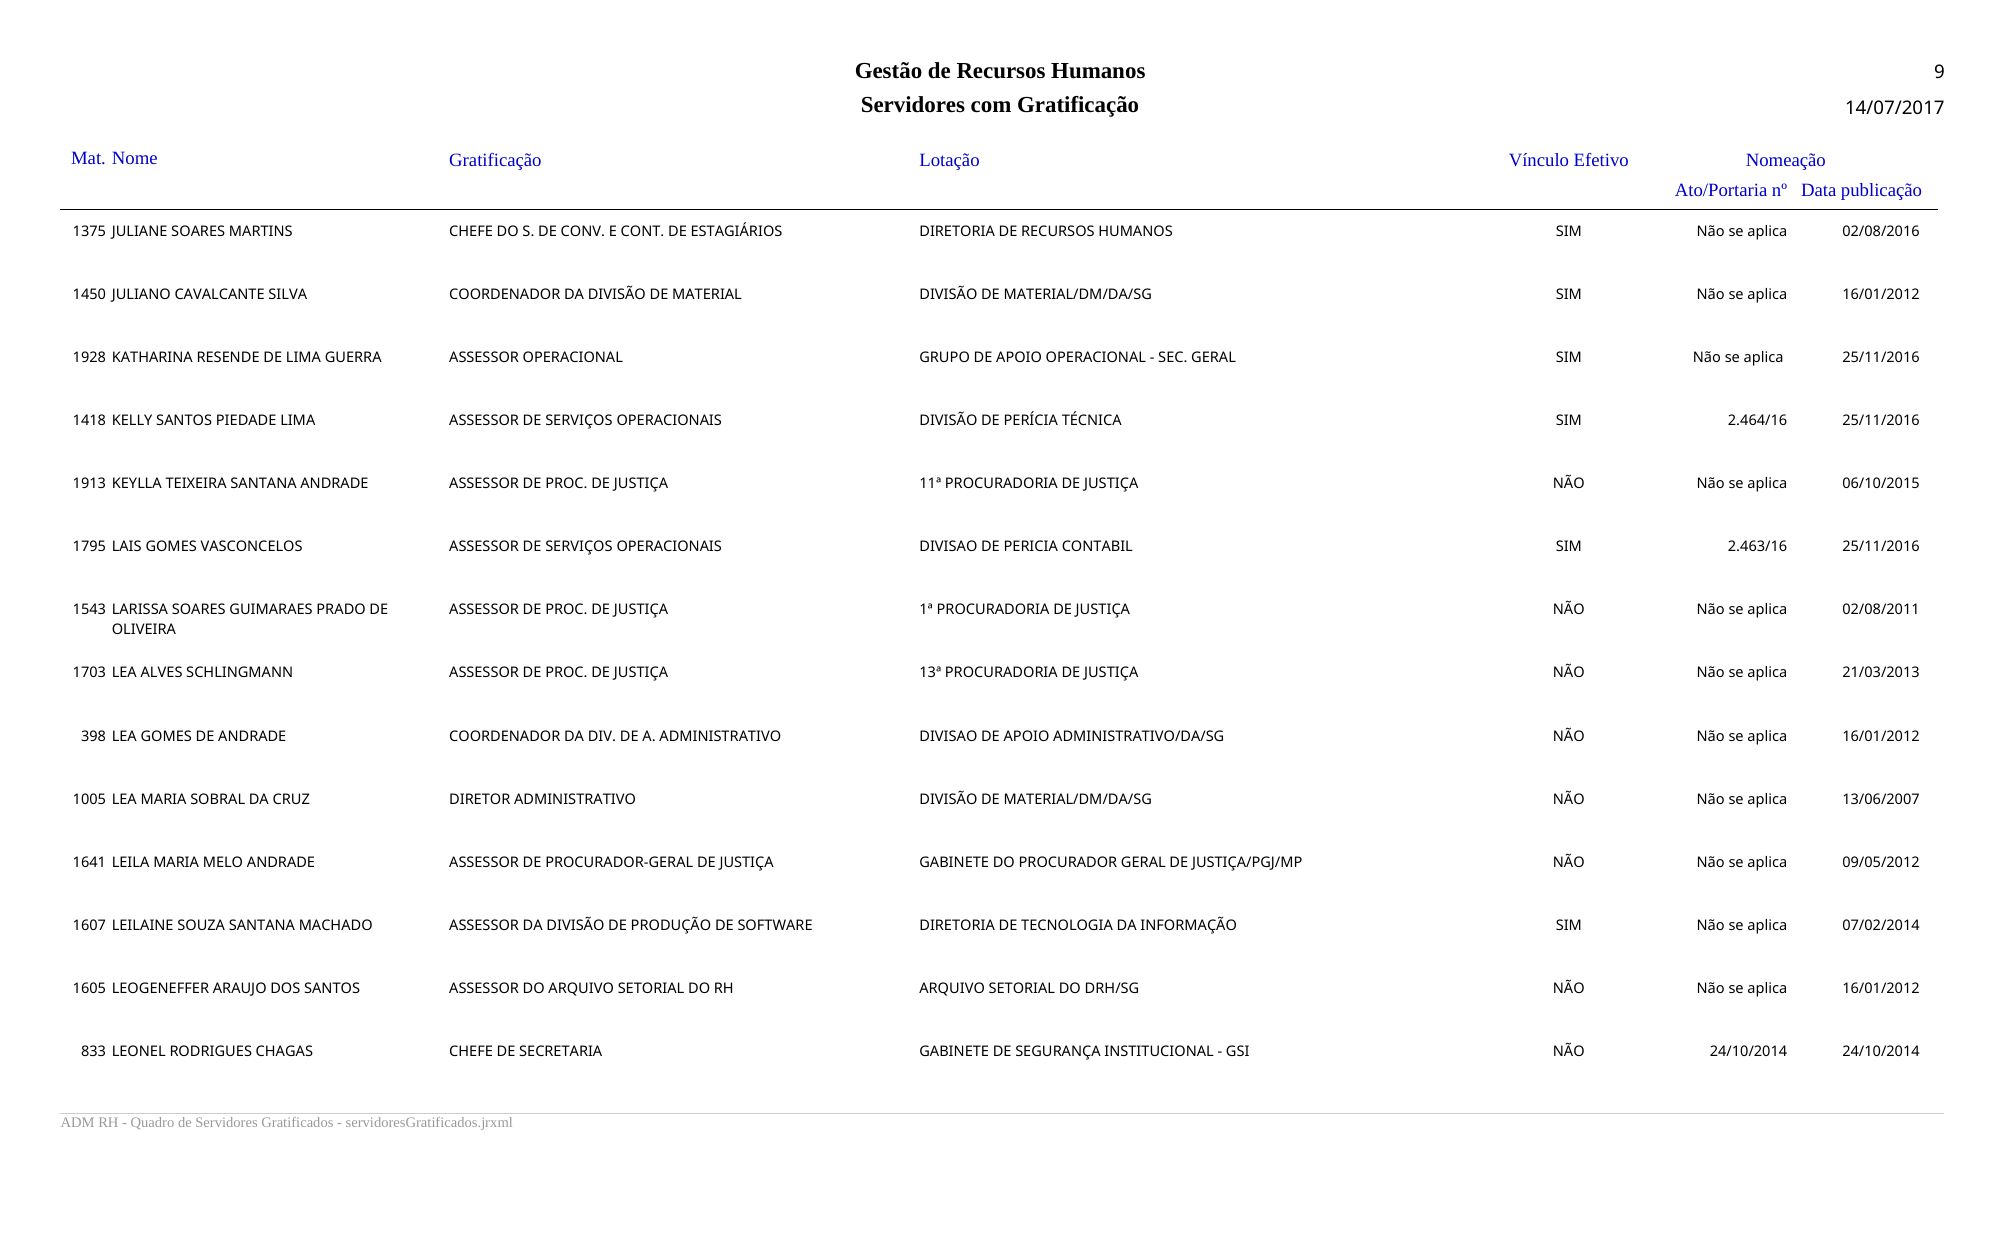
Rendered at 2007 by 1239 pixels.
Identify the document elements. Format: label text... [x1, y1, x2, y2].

table_cell Gestão de Recursos Humanos [213, 57, 1787, 85]
table_cell [440, 312, 449, 326]
table_cell Não se aplica [1649, 662, 1787, 691]
table_cell [1642, 725, 1649, 754]
table_cell [440, 831, 449, 848]
table_cell [440, 515, 449, 533]
table_cell 14/07/2017 [1790, 95, 1944, 123]
table_cell [1486, 473, 1495, 501]
table_cell DIVISÃO DE MATERIAL/DM/DA/SG [919, 284, 1486, 343]
table_cell [1642, 284, 1649, 312]
table_cell DIVISÃO DE MATERIAL/DM/DA/SG [919, 789, 1486, 848]
table_cell [910, 754, 919, 767]
table_cell SIM [1495, 220, 1642, 262]
table_cell [910, 852, 919, 880]
table_cell 24/10/2014 [1649, 1041, 1787, 1069]
table_cell [106, 725, 112, 754]
table_cell Não se aplica [1649, 347, 1787, 375]
table_cell [1920, 789, 2007, 817]
table_cell [1787, 852, 1792, 880]
table_cell [1920, 1041, 2007, 1069]
table_cell [440, 1070, 449, 1083]
table_cell [0, 249, 112, 262]
table_cell Nomeação [1649, 149, 1922, 178]
table_cell DIVISÃO DE PERÍCIA TÉCNICA [919, 410, 1486, 470]
table_cell [910, 789, 919, 817]
table_cell 13ª PROCURADORIA DE JUSTIÇA [919, 662, 1486, 722]
table_cell [1642, 438, 2007, 452]
table_cell Não se aplica [1649, 725, 1787, 754]
table_cell [910, 347, 919, 375]
table_cell [0, 978, 9, 1006]
table_cell [1920, 599, 2007, 628]
table_cell [106, 347, 112, 375]
table_cell [1787, 662, 1792, 691]
table_cell Não se aplica [1649, 220, 1787, 249]
table_cell [1486, 565, 1495, 578]
table_cell [1787, 915, 1792, 943]
table_cell [440, 578, 449, 596]
table_cell [1642, 249, 2007, 262]
table_cell 09/05/2012 [1793, 852, 1919, 880]
table_cell [910, 578, 919, 596]
table_cell [440, 691, 449, 704]
table_cell Não se aplica [1649, 978, 1787, 1006]
table_cell [1642, 1070, 2007, 1083]
table_cell [1787, 220, 1792, 249]
table_cell [910, 641, 919, 659]
table_cell [0, 389, 112, 407]
table_cell [0, 95, 213, 123]
table_cell [1486, 347, 1495, 375]
table_cell 16/01/2012 [1793, 978, 1919, 1006]
table_cell [1486, 410, 1495, 438]
table_cell [1486, 704, 2007, 722]
table_cell [1486, 978, 1495, 1006]
table_cell 1703 [9, 662, 106, 691]
table_cell [1642, 375, 2007, 389]
table_cell [1642, 662, 1649, 691]
table_cell [1920, 852, 2007, 880]
table_cell [910, 249, 919, 262]
table_cell Não se aplica [1649, 789, 1787, 817]
table_cell ASSESSOR DA DIVISÃO DE PRODUÇÃO DE SOFTWARE [449, 915, 910, 975]
table_cell [1486, 501, 1495, 515]
table_cell [1642, 1041, 1649, 1069]
table_cell [910, 263, 919, 280]
table_cell [440, 894, 449, 912]
table_cell [1945, 59, 2007, 85]
table_cell [0, 578, 112, 596]
table_cell [910, 817, 919, 831]
table_cell 1795 [9, 536, 106, 564]
table_cell 16/01/2012 [1793, 284, 1919, 312]
table_cell [1945, 95, 2007, 123]
table_cell [1642, 754, 2007, 767]
table_cell [0, 628, 112, 641]
table_cell DIVISAO DE PERICIA CONTABIL [919, 536, 1486, 596]
table_cell 25/11/2016 [1793, 536, 1919, 564]
table_cell [1920, 662, 2007, 691]
table_cell [1642, 852, 1649, 880]
table_cell [1486, 599, 1495, 628]
table_cell [1642, 691, 2007, 704]
table_cell GRUPO DE APOIO OPERACIONAL - SEC. GERAL [919, 347, 1486, 407]
table_cell ASSESSOR DE PROC. DE JUSTIÇA [449, 662, 910, 722]
table_cell JULIANE SOARES MARTINS [112, 220, 440, 280]
table_cell [1486, 691, 1495, 704]
table_cell [440, 641, 449, 659]
table_cell [1787, 473, 1792, 501]
table_cell [440, 473, 449, 501]
table_cell [0, 284, 9, 312]
table_cell [440, 438, 449, 452]
table_cell LAIS GOMES VASCONCELOS [112, 536, 440, 596]
table_cell [0, 1041, 9, 1069]
table_cell [1642, 1006, 2007, 1020]
table_cell [1486, 1041, 1495, 1069]
table_cell [1642, 220, 1649, 249]
table_cell [910, 501, 919, 515]
table_cell NÃO [1495, 599, 1642, 641]
table_cell [1486, 515, 2007, 533]
table_cell [440, 263, 449, 280]
table_cell [1486, 452, 2007, 470]
table_cell [1787, 284, 1792, 312]
table_cell 16/01/2012 [1793, 725, 1919, 754]
table_cell [1486, 628, 1495, 641]
table_cell [1486, 831, 2007, 848]
table_cell [1642, 149, 1649, 177]
table_cell [1486, 578, 2007, 596]
table_cell [1486, 768, 2007, 785]
table_cell [1486, 943, 1495, 957]
table_header Mat. [44, 147, 106, 177]
table_cell 1375 [9, 220, 106, 249]
table_cell [440, 536, 449, 564]
table_cell [440, 347, 449, 375]
table_cell [440, 628, 449, 641]
table_cell 1928 [9, 347, 106, 375]
table_cell [1486, 375, 1495, 389]
table_cell KELLY SANTOS PIEDADE LIMA [112, 410, 440, 470]
table_cell [0, 438, 112, 452]
table_cell [910, 389, 919, 407]
table_cell ASSESSOR DE SERVIÇOS OPERACIONAIS [449, 410, 910, 470]
table_cell KEYLLA TEIXEIRA SANTANA ANDRADE [112, 473, 440, 533]
table_cell [0, 220, 9, 249]
table_cell [0, 149, 44, 177]
table_cell [1486, 1070, 1495, 1083]
table_cell [0, 179, 1649, 208]
table_cell Não se aplica [1649, 852, 1787, 880]
table_cell Não se aplica [1649, 599, 1787, 628]
table_cell [440, 1041, 449, 1069]
table_cell NÃO [1495, 852, 1642, 894]
table_cell 25/11/2016 [1793, 347, 1919, 375]
table_cell [106, 220, 112, 249]
table_cell 06/10/2015 [1793, 473, 1919, 501]
table_cell [106, 852, 112, 880]
table_cell LEILA MARIA MELO ANDRADE [112, 852, 440, 912]
table_cell LEONEL RODRIGUES CHAGAS [112, 1041, 440, 1101]
table_cell [440, 789, 449, 817]
table_cell DIRETOR ADMINISTRATIVO [449, 789, 910, 848]
table_cell COORDENADOR DA DIV. DE A. ADMINISTRATIVO [449, 725, 910, 785]
table_cell [106, 662, 112, 691]
table_cell [910, 662, 919, 691]
table_cell [1787, 347, 1792, 375]
table_cell [1920, 284, 2007, 312]
table_cell [1486, 957, 2007, 975]
table_cell [1787, 410, 1792, 438]
table_cell [910, 1083, 919, 1101]
table_cell [1642, 473, 1649, 501]
table_cell [440, 725, 449, 754]
table_cell [910, 452, 919, 470]
table_cell [910, 691, 919, 704]
table_cell [910, 375, 919, 389]
table_cell [106, 599, 112, 628]
table_cell [1787, 599, 1792, 628]
table_header Nome [112, 147, 199, 177]
table_cell [440, 704, 449, 722]
table_cell [1642, 347, 1649, 375]
table_cell [1642, 501, 2007, 515]
table_cell [1642, 628, 2007, 641]
table_cell KATHARINA RESENDE DE LIMA GUERRA [112, 347, 440, 407]
table_cell [1486, 725, 1495, 754]
table_cell [440, 1083, 449, 1101]
table_cell [910, 438, 919, 452]
table_cell [1486, 1083, 2007, 1101]
table_cell [440, 565, 449, 578]
table_cell [1486, 1020, 2007, 1038]
table_cell [910, 1070, 919, 1083]
table_cell Não se aplica [1649, 473, 1787, 501]
table_cell [1642, 880, 2007, 894]
table_cell [1642, 312, 2007, 326]
table_cell [440, 501, 449, 515]
table_cell [910, 831, 919, 848]
table_cell [1486, 312, 1495, 326]
table_cell [0, 59, 213, 85]
table_cell [0, 831, 112, 848]
table_cell [1486, 915, 1495, 943]
table_cell [1486, 389, 2007, 407]
table_cell [0, 704, 112, 722]
table_cell [1642, 817, 2007, 831]
table_cell [1486, 263, 2007, 280]
table_header [0, 0, 2007, 57]
table_cell [0, 410, 9, 438]
table_cell [0, 263, 112, 280]
table_cell [1486, 852, 1495, 880]
table_cell GABINETE DO PROCURADOR GERAL DE JUSTIÇA/PGJ/MP [919, 852, 1486, 912]
table_cell [106, 1041, 112, 1069]
table_cell Servidores com Gratificação [213, 91, 1787, 123]
table_cell [0, 565, 112, 578]
table_cell [1920, 536, 2007, 564]
table_cell [0, 1083, 112, 1101]
table_cell 2.463/16 [1649, 536, 1787, 564]
table_cell [0, 943, 112, 957]
table_cell [0, 641, 112, 659]
table_cell SIM [1495, 284, 1642, 326]
table_cell ASSESSOR DE SERVIÇOS OPERACIONAIS [449, 536, 910, 596]
table_cell [0, 725, 9, 754]
table_cell 1005 [9, 789, 106, 817]
table_cell [1920, 473, 2007, 501]
table_cell [0, 915, 9, 943]
table_cell SIM [1495, 915, 1642, 957]
table_cell LEILAINE SOUZA SANTANA MACHADO [112, 915, 440, 975]
table_cell 398 [9, 725, 106, 754]
table_cell [910, 768, 919, 785]
table_cell [1922, 179, 2007, 208]
table_cell [910, 957, 919, 975]
table_cell ASSESSOR DO ARQUIVO SETORIAL DO RH [449, 978, 910, 1038]
table_cell 1607 [9, 915, 106, 943]
table_cell 02/08/2016 [1793, 220, 1919, 249]
table_cell ASSESSOR DE PROC. DE JUSTIÇA [449, 599, 910, 659]
table_cell [910, 326, 919, 343]
table_cell [106, 149, 112, 177]
table_cell [0, 852, 9, 880]
table_cell [1486, 894, 2007, 912]
table_cell [910, 628, 919, 641]
table_cell [0, 347, 9, 375]
table_cell [1922, 149, 2007, 177]
table_cell SIM [1495, 536, 1642, 578]
table_cell [1920, 725, 2007, 754]
table_cell ADM RH - Quadro de Servidores Gratificados - servidoresGratificados.jrxml [60, 1114, 1944, 1137]
table_cell [1486, 1006, 1495, 1020]
table_cell [910, 894, 919, 912]
table_cell NÃO [1495, 789, 1642, 831]
table_cell [0, 817, 112, 831]
table_cell [440, 915, 449, 943]
table_cell [440, 1020, 449, 1038]
table_cell [106, 536, 112, 564]
table_cell [910, 1020, 919, 1038]
table_cell [0, 1101, 2007, 1113]
table_cell [0, 1113, 60, 1137]
table_cell [910, 1006, 919, 1020]
table_cell [1642, 943, 2007, 957]
table_cell [440, 284, 449, 312]
table_cell [1642, 410, 1649, 438]
table_cell [1920, 915, 2007, 943]
table_cell [1787, 725, 1792, 754]
table_cell [440, 452, 449, 470]
table_cell NÃO [1495, 1041, 1642, 1083]
table_cell 21/03/2013 [1793, 662, 1919, 691]
table_cell [910, 915, 919, 943]
table_cell [0, 768, 112, 785]
table_cell [106, 410, 112, 438]
table_cell [910, 880, 919, 894]
table_cell [1787, 1041, 1792, 1069]
table_cell DIVISAO DE APOIO ADMINISTRATIVO/DA/SG [919, 725, 1486, 785]
table_cell [0, 473, 9, 501]
table_cell [0, 789, 9, 817]
table_cell [0, 123, 2007, 147]
table_cell [1486, 641, 2007, 659]
table_cell LEA MARIA SOBRAL DA CRUZ [112, 789, 440, 848]
table_cell [910, 312, 919, 326]
table_cell [106, 789, 112, 817]
table_cell [1486, 220, 1495, 249]
table_cell [1787, 789, 1792, 817]
table_cell Não se aplica [1649, 915, 1787, 943]
table_cell [1642, 599, 1649, 628]
table_cell 11ª PROCURADORIA DE JUSTIÇA [919, 473, 1486, 533]
table_cell DIRETORIA DE RECURSOS HUMANOS [919, 220, 1486, 280]
table_cell 02/08/2011 [1793, 599, 1919, 628]
table_cell LEOGENEFFER ARAUJO DOS SANTOS [112, 978, 440, 1038]
table_cell [910, 725, 919, 754]
table_cell ASSESSOR OPERACIONAL [449, 347, 910, 407]
table_cell [0, 536, 9, 564]
table_cell NÃO [1495, 978, 1642, 1020]
table_cell [1486, 662, 1495, 691]
table_cell [0, 957, 112, 975]
table_cell [1486, 754, 1495, 767]
table_cell SIM [1495, 347, 1642, 389]
table_cell [440, 957, 449, 975]
table_cell NÃO [1495, 725, 1642, 767]
table_cell 24/10/2014 [1793, 1041, 1919, 1069]
table_cell Vínculo Efetivo [1495, 149, 1642, 178]
table_cell 1605 [9, 978, 106, 1006]
table_cell [0, 1020, 112, 1038]
table_cell [910, 284, 919, 312]
table_cell 1450 [9, 284, 106, 312]
table_cell [1486, 789, 1495, 817]
table_cell [440, 389, 449, 407]
table_cell 9 [1790, 59, 1944, 85]
table_cell [1787, 978, 1792, 1006]
table_cell [0, 515, 112, 533]
table_cell 25/11/2016 [1793, 410, 1919, 438]
table_cell CHEFE DO S. DE CONV. E CONT. DE ESTAGIÁRIOS [449, 220, 910, 280]
table_cell JULIANO CAVALCANTE SILVA [112, 284, 440, 343]
table_cell [440, 852, 449, 880]
table_cell [1642, 565, 2007, 578]
table_cell [1486, 536, 1495, 564]
table_cell [440, 410, 449, 438]
table_cell 1543 [9, 599, 106, 628]
table_cell Ato/Portaria nº [1649, 179, 1787, 208]
table_cell LARISSA SOARES GUIMARAES PRADO DE OLIVEIRA [112, 599, 440, 659]
table_cell [440, 249, 449, 262]
table_cell [440, 662, 449, 691]
table_cell [106, 473, 112, 501]
table_cell [440, 599, 449, 628]
table_cell [910, 943, 919, 957]
table_cell NÃO [1495, 662, 1642, 704]
table_cell [1486, 326, 2007, 343]
table_cell NÃO [1495, 473, 1642, 515]
table_cell [440, 880, 449, 894]
table_cell [1486, 249, 1495, 262]
table_cell ARQUIVO SETORIAL DO DRH/SG [919, 978, 1486, 1038]
table_cell [199, 149, 449, 177]
table_cell 07/02/2014 [1793, 915, 1919, 943]
table_cell [910, 515, 919, 533]
table_cell 1913 [9, 473, 106, 501]
table_cell [0, 211, 2007, 220]
table_cell [106, 978, 112, 1006]
table_cell [440, 375, 449, 389]
table_cell 13/06/2007 [1793, 789, 1919, 817]
table_cell [910, 149, 919, 177]
table_cell [0, 754, 112, 767]
table_cell [1486, 149, 1495, 177]
table_cell 1418 [9, 410, 106, 438]
table_cell [440, 817, 449, 831]
table_cell [0, 375, 112, 389]
table_cell [0, 326, 112, 343]
table_cell [440, 220, 449, 249]
table_cell [0, 85, 2007, 91]
table_cell [0, 1070, 112, 1083]
table_cell [1787, 536, 1792, 564]
table_cell [440, 943, 449, 957]
table_cell [440, 768, 449, 785]
table_cell [1642, 915, 1649, 943]
table_cell Não se aplica [1649, 284, 1787, 312]
table_cell [1486, 284, 1495, 312]
table_cell [910, 978, 919, 1006]
table_cell CHEFE DE SECRETARIA [449, 1041, 910, 1101]
table_cell [0, 880, 112, 894]
table_cell [0, 452, 112, 470]
table_cell [910, 599, 919, 628]
table_cell [1642, 536, 1649, 564]
table_cell Lotação [919, 149, 1486, 178]
table_cell [1486, 438, 1495, 452]
table_cell [0, 1006, 112, 1020]
table_cell [0, 599, 9, 628]
table_cell ASSESSOR DE PROCURADOR-GERAL DE JUSTIÇA [449, 852, 910, 912]
table_cell [910, 473, 919, 501]
table_cell 833 [9, 1041, 106, 1069]
table_cell Data publicação [1787, 179, 1922, 208]
table_cell SIM [1495, 410, 1642, 452]
table_cell DIRETORIA DE TECNOLOGIA DA INFORMAÇÃO [919, 915, 1486, 975]
table_cell [1945, 1113, 2007, 1137]
table_cell [1486, 880, 1495, 894]
table_cell [0, 312, 112, 326]
table_cell 1641 [9, 852, 106, 880]
table_cell [0, 501, 112, 515]
table_cell [910, 536, 919, 564]
table_cell [1920, 978, 2007, 1006]
table_cell [440, 1006, 449, 1020]
table_cell Gratificação [449, 149, 910, 178]
table_cell [0, 894, 112, 912]
table_cell [1920, 410, 2007, 438]
table_cell [1920, 347, 2007, 375]
table_cell [910, 220, 919, 249]
table_cell [0, 662, 9, 691]
table_cell [910, 565, 919, 578]
table_cell 2.464/16 [1649, 410, 1787, 438]
table_cell ASSESSOR DE PROC. DE JUSTIÇA [449, 473, 910, 533]
table_cell [440, 978, 449, 1006]
table_cell [910, 704, 919, 722]
table_cell [106, 284, 112, 312]
table_cell [910, 410, 919, 438]
table_cell 1ª PROCURADORIA DE JUSTIÇA [919, 599, 1486, 659]
table_cell [1920, 220, 2007, 249]
table_cell [910, 1041, 919, 1069]
table_cell [1486, 817, 1495, 831]
table_cell LEA ALVES SCHLINGMANN [112, 662, 440, 722]
table_cell [106, 915, 112, 943]
table_cell COORDENADOR DA DIVISÃO DE MATERIAL [449, 284, 910, 343]
table_cell LEA GOMES DE ANDRADE [112, 725, 440, 785]
table_cell [1642, 978, 1649, 1006]
table_cell [440, 754, 449, 767]
table_cell [440, 326, 449, 343]
table_cell [0, 691, 112, 704]
table_cell GABINETE DE SEGURANÇA INSTITUCIONAL - GSI [919, 1041, 1486, 1101]
table_cell [1642, 789, 1649, 817]
